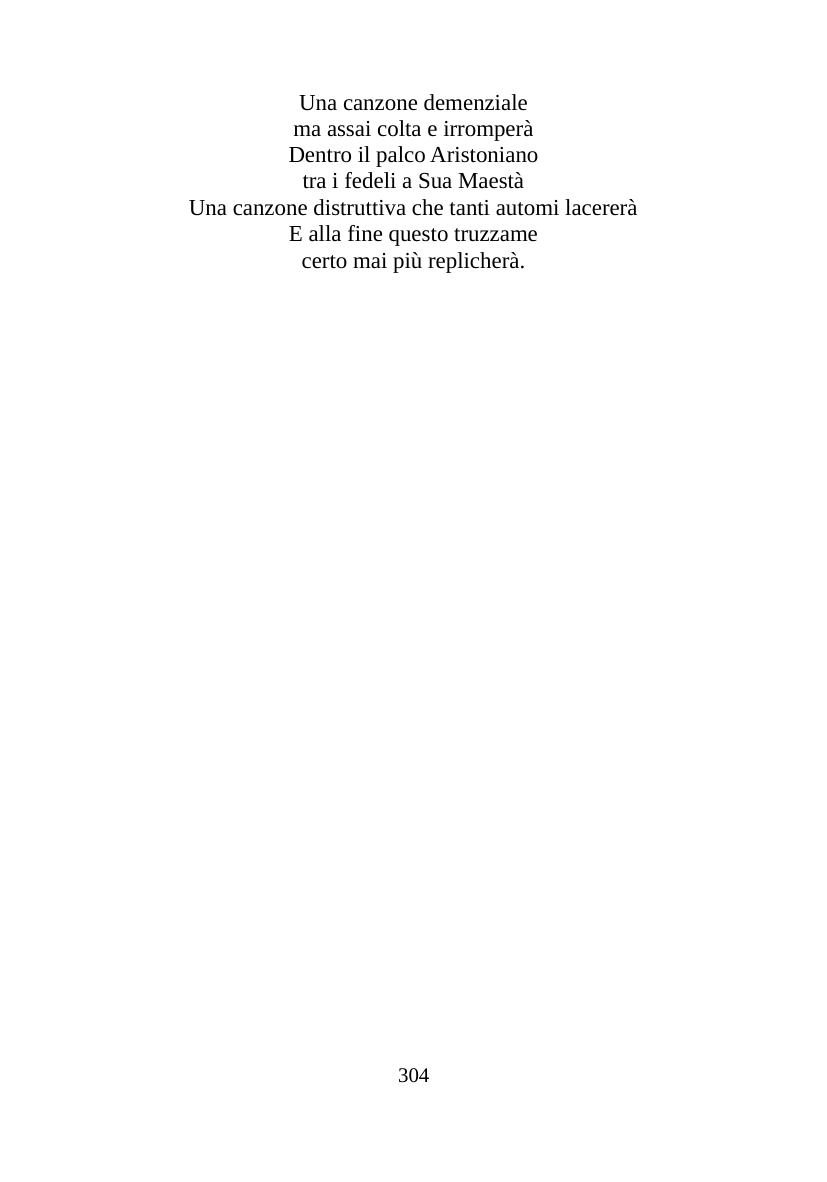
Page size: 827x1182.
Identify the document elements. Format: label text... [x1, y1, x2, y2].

text ma assai colta e irromperà [88, 115, 738, 141]
text Dentro il palco Aristoniano [88, 141, 738, 168]
text E alla fine questo truzzame [88, 220, 738, 247]
text certo mai più replicherà. [88, 247, 738, 273]
text Una canzone demenziale [88, 88, 738, 115]
text Una canzone distruttiva che tanti automi lacererà [88, 194, 738, 220]
text tra i fedeli a Sua Maestà [88, 168, 738, 194]
